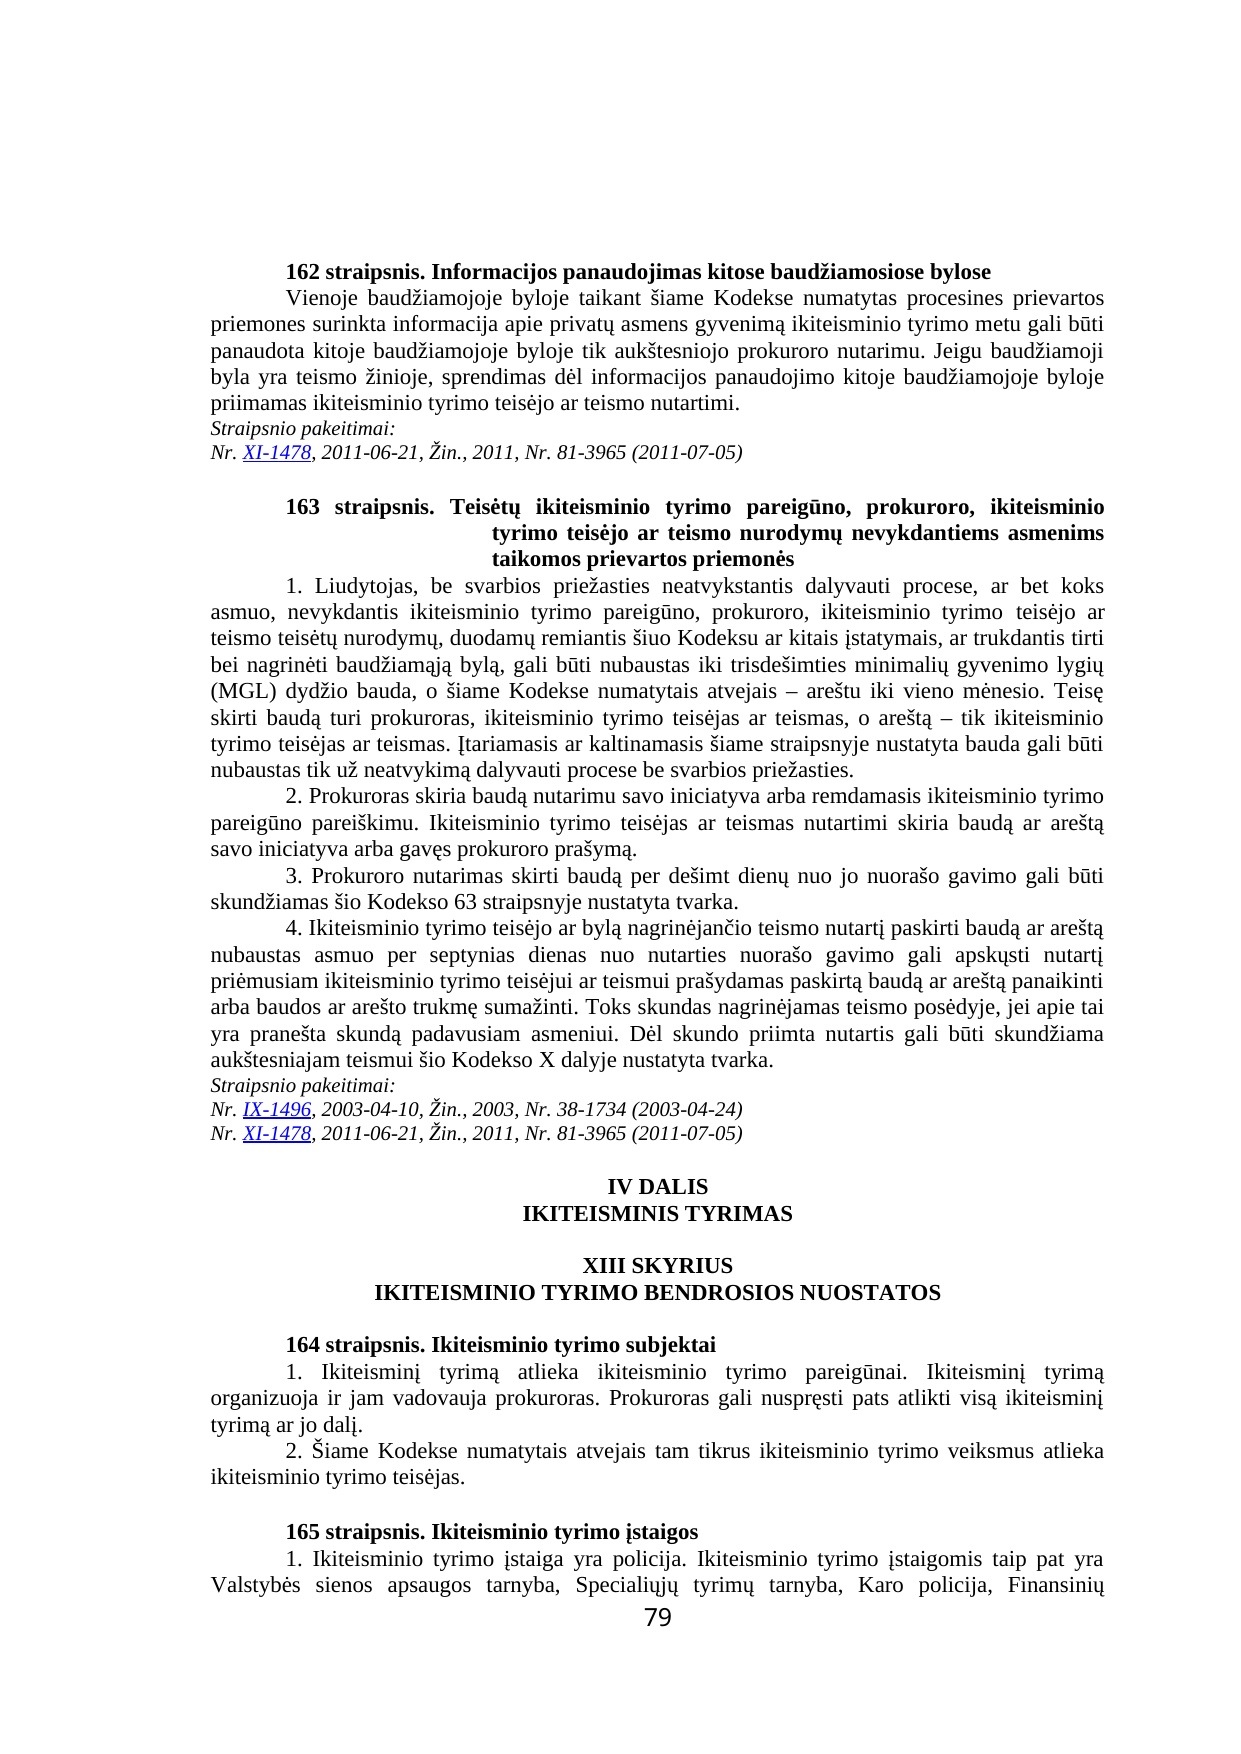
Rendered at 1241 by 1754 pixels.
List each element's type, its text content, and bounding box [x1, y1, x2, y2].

text Ikiteisminio tyrimo bendrosios nuostatos [210, 1279, 1105, 1305]
text 4. Ikiteisminio tyrimo teisėjo ar bylą nagrinėjančio teismo nutartį paskirti baudą ar areštą nubaustas asmuo per septynias dienas nuo nutarties nuorašo gavimo gali apskųsti nutartį priėmusiam ikiteisminio tyrimo teisėjui ar teismui prašydamas paskirtą baudą ar areštą panaikinti arba baudos ar arešto trukmę sumažinti. Toks skundas nagrinėjamas teismo posėdyje, jei apie tai yra pranešta skundą padavusiam asmeniui. Dėl skundo priimta nutartis gali būti skundžiama aukštesniajam teismui šio Kodekso X dalyje nustatyta tvarka. [210, 914, 1105, 1072]
text 163 straipsnis. Teisėtų ikiteisminio tyrimo pareigūno, prokuroro, ikiteisminio tyrimo teisėjo ar teismo nurodymų nevykdantiems asmenims taikomos prievartos priemonės [285, 493, 1105, 572]
text Nr. XI-1478, 2011-06-21, Žin., 2011, Nr. 81-3965 (2011-07-05) [210, 440, 1105, 464]
text 1. Ikiteisminio tyrimo įstaiga yra policija. Ikiteisminio tyrimo įstaigomis taip pat yra Valstybės sienos apsaugos tarnyba, Specialiųjų tyrimų tarnyba, Karo policija, Finansinių [210, 1545, 1105, 1597]
subtitle IV dalis [210, 1173, 1105, 1200]
text 2. Prokuroras skiria baudą nutarimu savo iniciatyva arba remdamasis ikiteisminio tyrimo pareigūno pareiškimu. Ikiteisminio tyrimo teisėjas ar teismas nutartimi skiria baudą ar areštą savo iniciatyva arba gavęs prokuroro prašymą. [210, 783, 1105, 862]
text 1. Ikiteisminį tyrimą atlieka ikiteisminio tyrimo pareigūnai. Ikiteisminį tyrimą organizuoja ir jam vadovauja prokuroras. Prokuroras gali nuspręsti pats atlikti visą ikiteisminį tyrimą ar jo dalį. [210, 1358, 1105, 1437]
text 1. Liudytojas, be svarbios priežasties neatvykstantis dalyvauti procese, ar bet koks asmuo, nevykdantis ikiteisminio tyrimo pareigūno, prokuroro, ikiteisminio tyrimo teisėjo ar teismo teisėtų nurodymų, duodamų remiantis šiuo Kodeksu ar kitais įstatymais, ar trukdantis tirti bei nagrinėti baudžiamąją bylą, gali būti nubaustas iki trisdešimties minimalių gyvenimo lygių (MGL) dydžio bauda, o šiame Kodekse numatytais atvejais – areštu iki vieno mėnesio. Teisę skirti baudą turi prokuroras, ikiteisminio tyrimo teisėjas ar teismas, o areštą – tik ikiteisminio tyrimo teisėjas ar teismas. Įtariamasis ar kaltinamasis šiame straipsnyje nustatyta bauda gali būti nubaustas tik už neatvykimą dalyvauti procese be svarbios priežasties. [210, 572, 1105, 783]
text 165 straipsnis. Ikiteisminio tyrimo įstaigos [210, 1518, 1105, 1545]
text Straipsnio pakeitimai: [210, 416, 1105, 440]
text Nr. IX-1496, 2003-04-10, Žin., 2003, Nr. 38-1734 (2003-04-24) [210, 1097, 1105, 1121]
subtitle XIII skyrius [210, 1252, 1105, 1279]
text Vienoje baudžiamojoje byloje taikant šiame Kodekse numatytas procesines prievartos priemones surinkta informacija apie privatų asmens gyvenimą ikiteisminio tyrimo metu gali būti panaudota kitoje baudžiamojoje byloje tik aukštesniojo prokuroro nutarimu. Jeigu baudžiamoji byla yra teismo žinioje, sprendimas dėl informacijos panaudojimo kitoje baudžiamojoje byloje priimamas ikiteisminio tyrimo teisėjo ar teismo nutartimi. [210, 284, 1105, 416]
text 164 straipsnis. Ikiteisminio tyrimo subjektai [210, 1332, 1105, 1358]
text 3. Prokuroro nutarimas skirti baudą per dešimt dienų nuo jo nuorašo gavimo gali būti skundžiamas šio Kodekso 63 straipsnyje nustatyta tvarka. [210, 862, 1105, 914]
text Ikiteisminis tyrimas [210, 1200, 1105, 1226]
text Straipsnio pakeitimai: [210, 1072, 1105, 1097]
text Nr. XI-1478, 2011-06-21, Žin., 2011, Nr. 81-3965 (2011-07-05) [210, 1121, 1105, 1145]
text 2. Šiame Kodekse numatytais atvejais tam tikrus ikiteisminio tyrimo veiksmus atlieka ikiteisminio tyrimo teisėjas. [210, 1437, 1105, 1490]
text 162 straipsnis. Informacijos panaudojimas kitose baudžiamosiose bylose [210, 258, 1105, 284]
